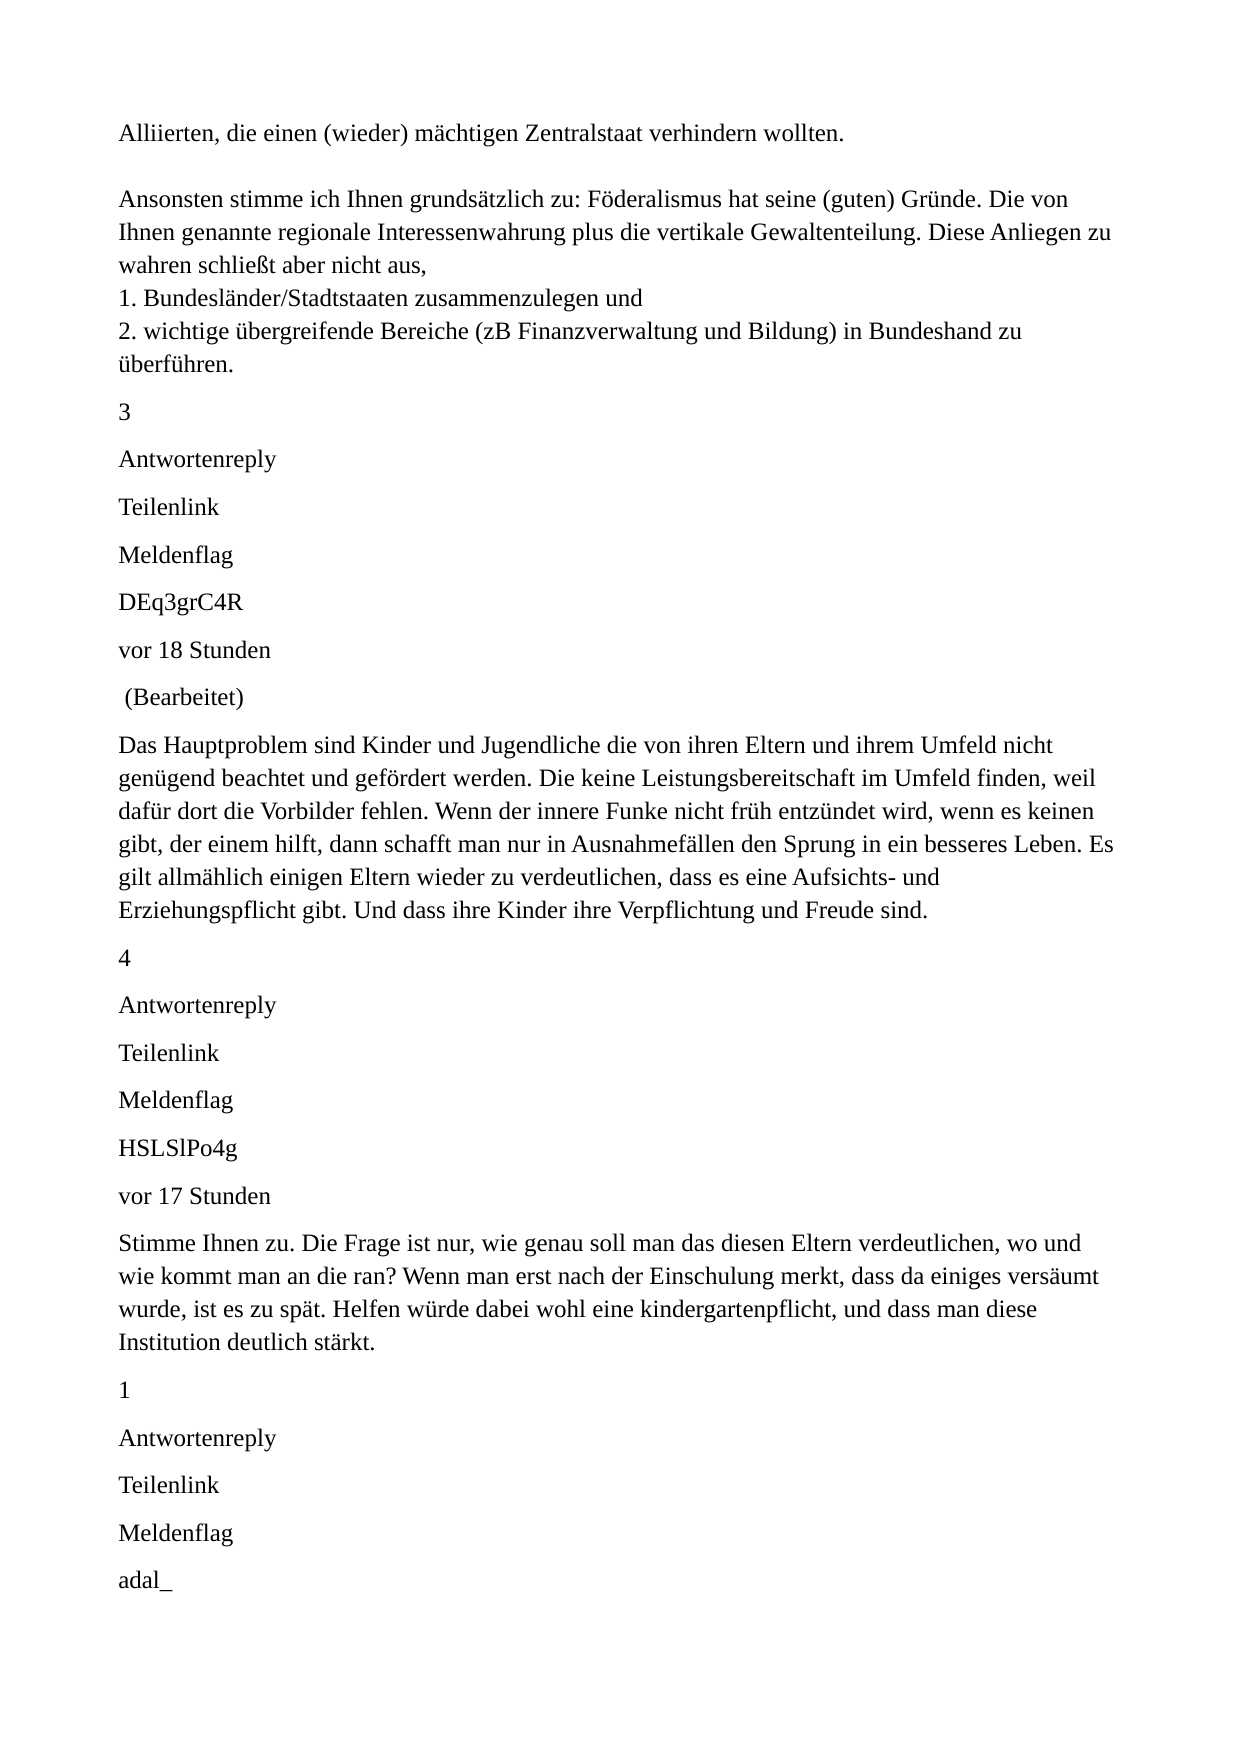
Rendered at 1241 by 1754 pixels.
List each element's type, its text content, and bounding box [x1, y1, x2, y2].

text vor 18 Stunden [118, 635, 1122, 664]
text (Bearbeitet) [118, 682, 1122, 711]
text Alliierten, die einen (wieder) mächtigen Zentralstaat verhindern wollten. Ansonsten stimme ich Ihnen grundsätzlich zu: Föderalismus hat seine (guten) Gründe. Die von Ihnen genannte regionale Interessenwahrung plus die vertikale Gewaltenteilung. Diese Anliegen zu wahren schließt aber nicht aus, 1. Bundesländer/Stadtstaaten zusammenzulegen und 2. wichtige übergreifende Bereiche (zB Finanzverwaltung und Bildung) in Bundeshand zu überführen. [118, 118, 1122, 378]
text 4 [118, 943, 1122, 972]
text Teilenlink [118, 1038, 1122, 1067]
text Antwortenreply [118, 1423, 1122, 1451]
text 3 [118, 397, 1122, 426]
text Das Hauptproblem sind Kinder und Jugendliche die von ihren Eltern und ihrem Umfeld nicht genügend beachtet und gefördert werden. Die keine Leistungsbereitschaft im Umfeld finden, weil dafür dort die Vorbilder fehlen. Wenn der innere Funke nicht früh entzündet wird, wenn es keinen gibt, der einem hilft, dann schafft man nur in Ausnahmefällen den Sprung in ein besseres Leben. Es gilt allmählich einigen Eltern wieder zu verdeutlichen, dass es eine Aufsichts- und Erziehungspflicht gibt. Und dass ihre Kinder ihre Verpflichtung und Freude sind. [118, 730, 1122, 924]
text Stimme Ihnen zu. Die Frage ist nur, wie genau soll man das diesen Eltern verdeutlichen, wo und wie kommt man an die ran? Wenn man erst nach der Einschulung merkt, dass da einiges versäumt wurde, ist es zu spät. Helfen würde dabei wohl eine kindergartenpflicht, und dass man diese Institution deutlich stärkt. [118, 1228, 1122, 1356]
text Meldenflag [118, 1518, 1122, 1547]
text Teilenlink [118, 492, 1122, 521]
text DEq3grC4R [118, 587, 1122, 616]
text vor 17 Stunden [118, 1181, 1122, 1209]
text adal_ [118, 1566, 1122, 1594]
text 1 [118, 1375, 1122, 1404]
text Antwortenreply [118, 444, 1122, 473]
text Antwortenreply [118, 990, 1122, 1019]
text HSLSlPo4g [118, 1133, 1122, 1162]
text Meldenflag [118, 1086, 1122, 1114]
text Meldenflag [118, 540, 1122, 568]
text Teilenlink [118, 1470, 1122, 1499]
